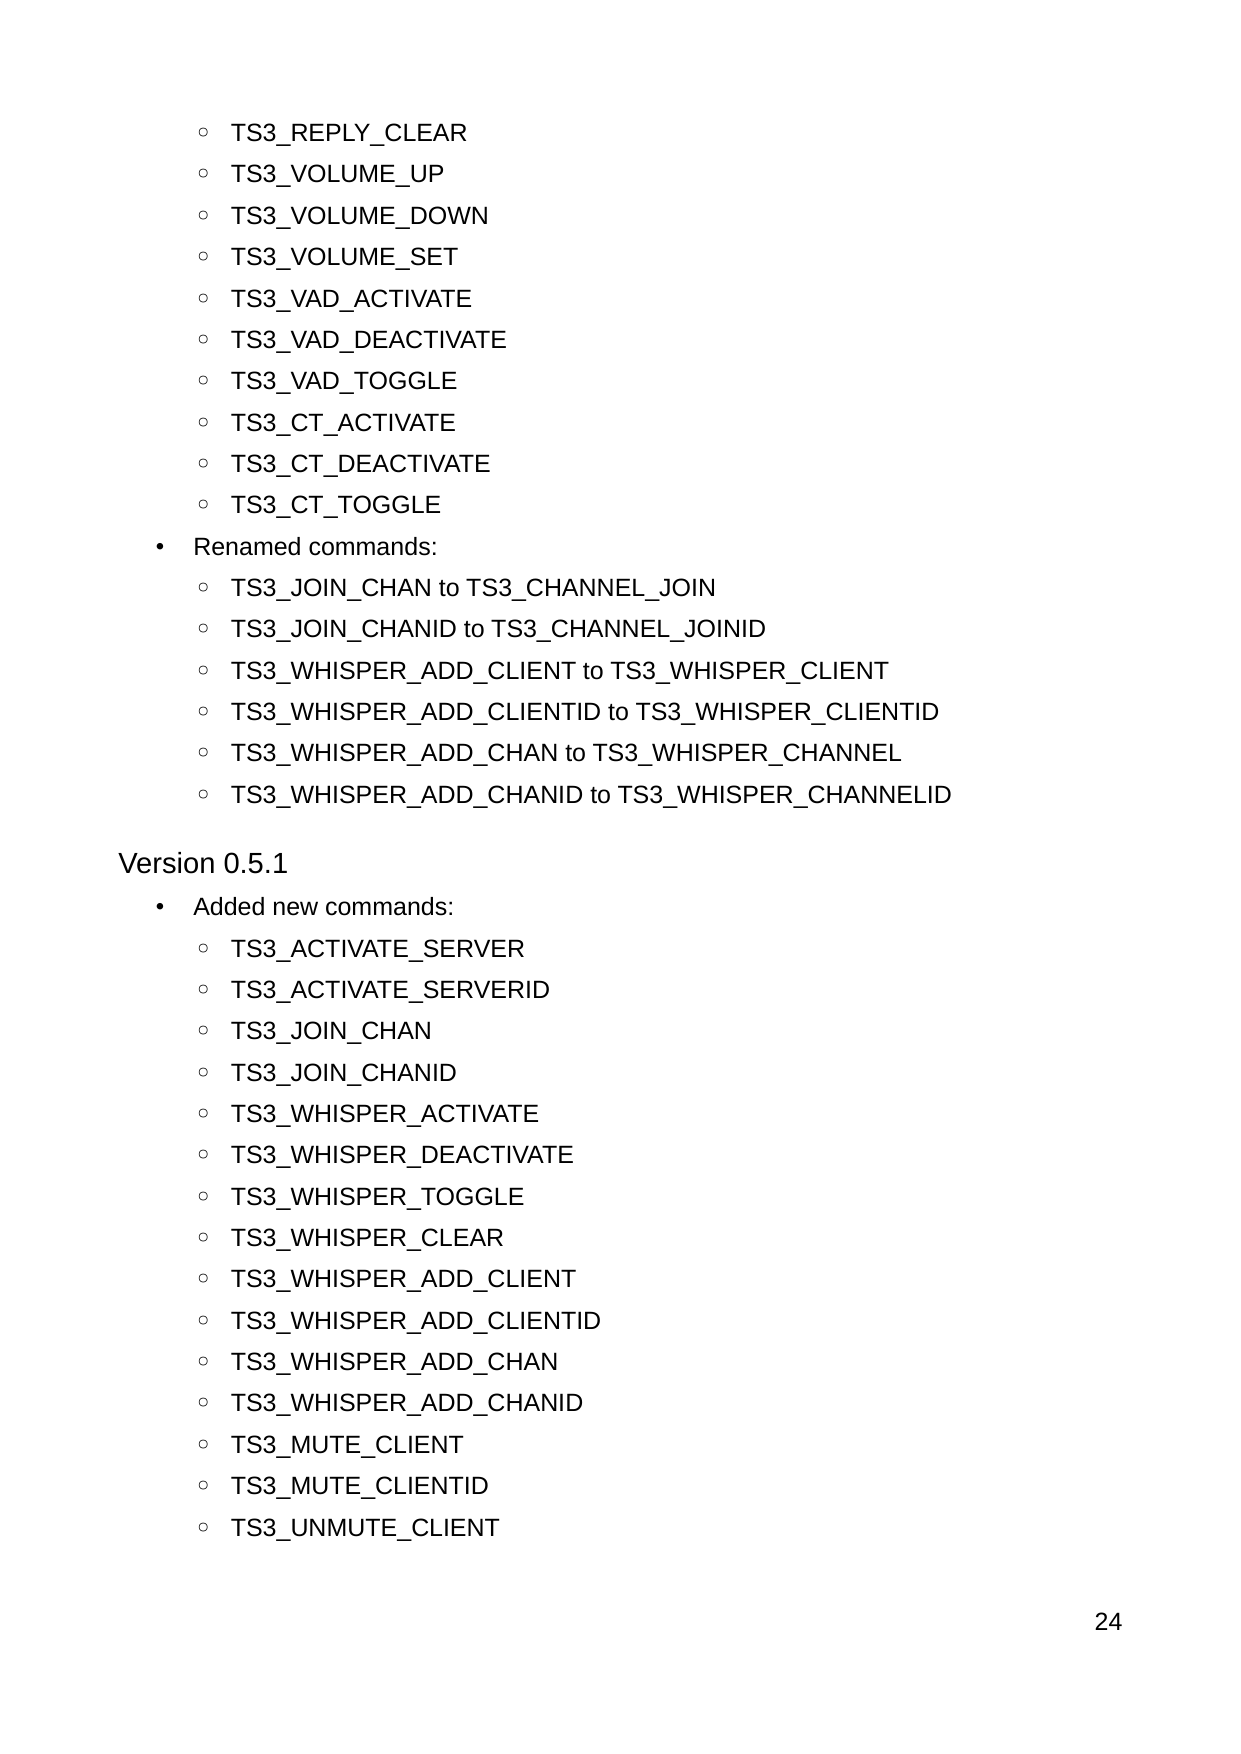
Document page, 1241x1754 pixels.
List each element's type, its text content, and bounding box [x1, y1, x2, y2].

list TS3_CT_TOGGLE [193, 490, 1122, 519]
list TS3_WHISPER_ACTIVATE [193, 1099, 1122, 1128]
list TS3_VAD_TOGGLE [193, 366, 1122, 395]
list TS3_VOLUME_SET [193, 242, 1122, 271]
list TS3_WHISPER_ADD_CLIENTID to TS3_WHISPER_CLIENTID [193, 697, 1122, 726]
list TS3_VAD_DEACTIVATE [193, 325, 1122, 354]
list TS3_WHISPER_ADD_CLIENT [193, 1264, 1122, 1293]
list TS3_WHISPER_DEACTIVATE [193, 1140, 1122, 1169]
list TS3_WHISPER_ADD_CLIENTID [193, 1306, 1122, 1334]
list TS3_JOIN_CHANID to TS3_CHANNEL_JOINID [193, 614, 1122, 643]
list TS3_WHISPER_ADD_CHANID [193, 1388, 1122, 1417]
list TS3_WHISPER_CLEAR [193, 1223, 1122, 1252]
list TS3_WHISPER_ADD_CHANID to TS3_WHISPER_CHANNELID [193, 780, 1122, 809]
list TS3_VOLUME_UP [193, 159, 1122, 188]
subtitle Version 0.5.1 [118, 846, 1122, 880]
list TS3_MUTE_CLIENTID [193, 1471, 1122, 1500]
list TS3_UNMUTE_CLIENT [193, 1512, 1122, 1541]
list TS3_MUTE_CLIENT [193, 1430, 1122, 1459]
list TS3_JOIN_CHANID [193, 1058, 1122, 1086]
list TS3_ACTIVATE_SERVER [193, 933, 1122, 962]
list Added new commands: [156, 892, 1122, 921]
list TS3_WHISPER_TOGGLE [193, 1182, 1122, 1211]
list Renamed commands: [156, 532, 1122, 561]
list TS3_CT_ACTIVATE [193, 408, 1122, 436]
list TS3_REPLY_CLEAR [193, 118, 1122, 147]
list TS3_WHISPER_ADD_CHAN [193, 1347, 1122, 1376]
list TS3_VOLUME_DOWN [193, 201, 1122, 230]
list TS3_WHISPER_ADD_CLIENT to TS3_WHISPER_CLIENT [193, 656, 1122, 684]
list TS3_VAD_ACTIVATE [193, 283, 1122, 312]
list TS3_ACTIVATE_SERVERID [193, 975, 1122, 1004]
list TS3_JOIN_CHAN [193, 1016, 1122, 1045]
list TS3_WHISPER_ADD_CHAN to TS3_WHISPER_CHANNEL [193, 738, 1122, 767]
list TS3_CT_DEACTIVATE [193, 449, 1122, 478]
list TS3_JOIN_CHAN to TS3_CHANNEL_JOIN [193, 573, 1122, 602]
